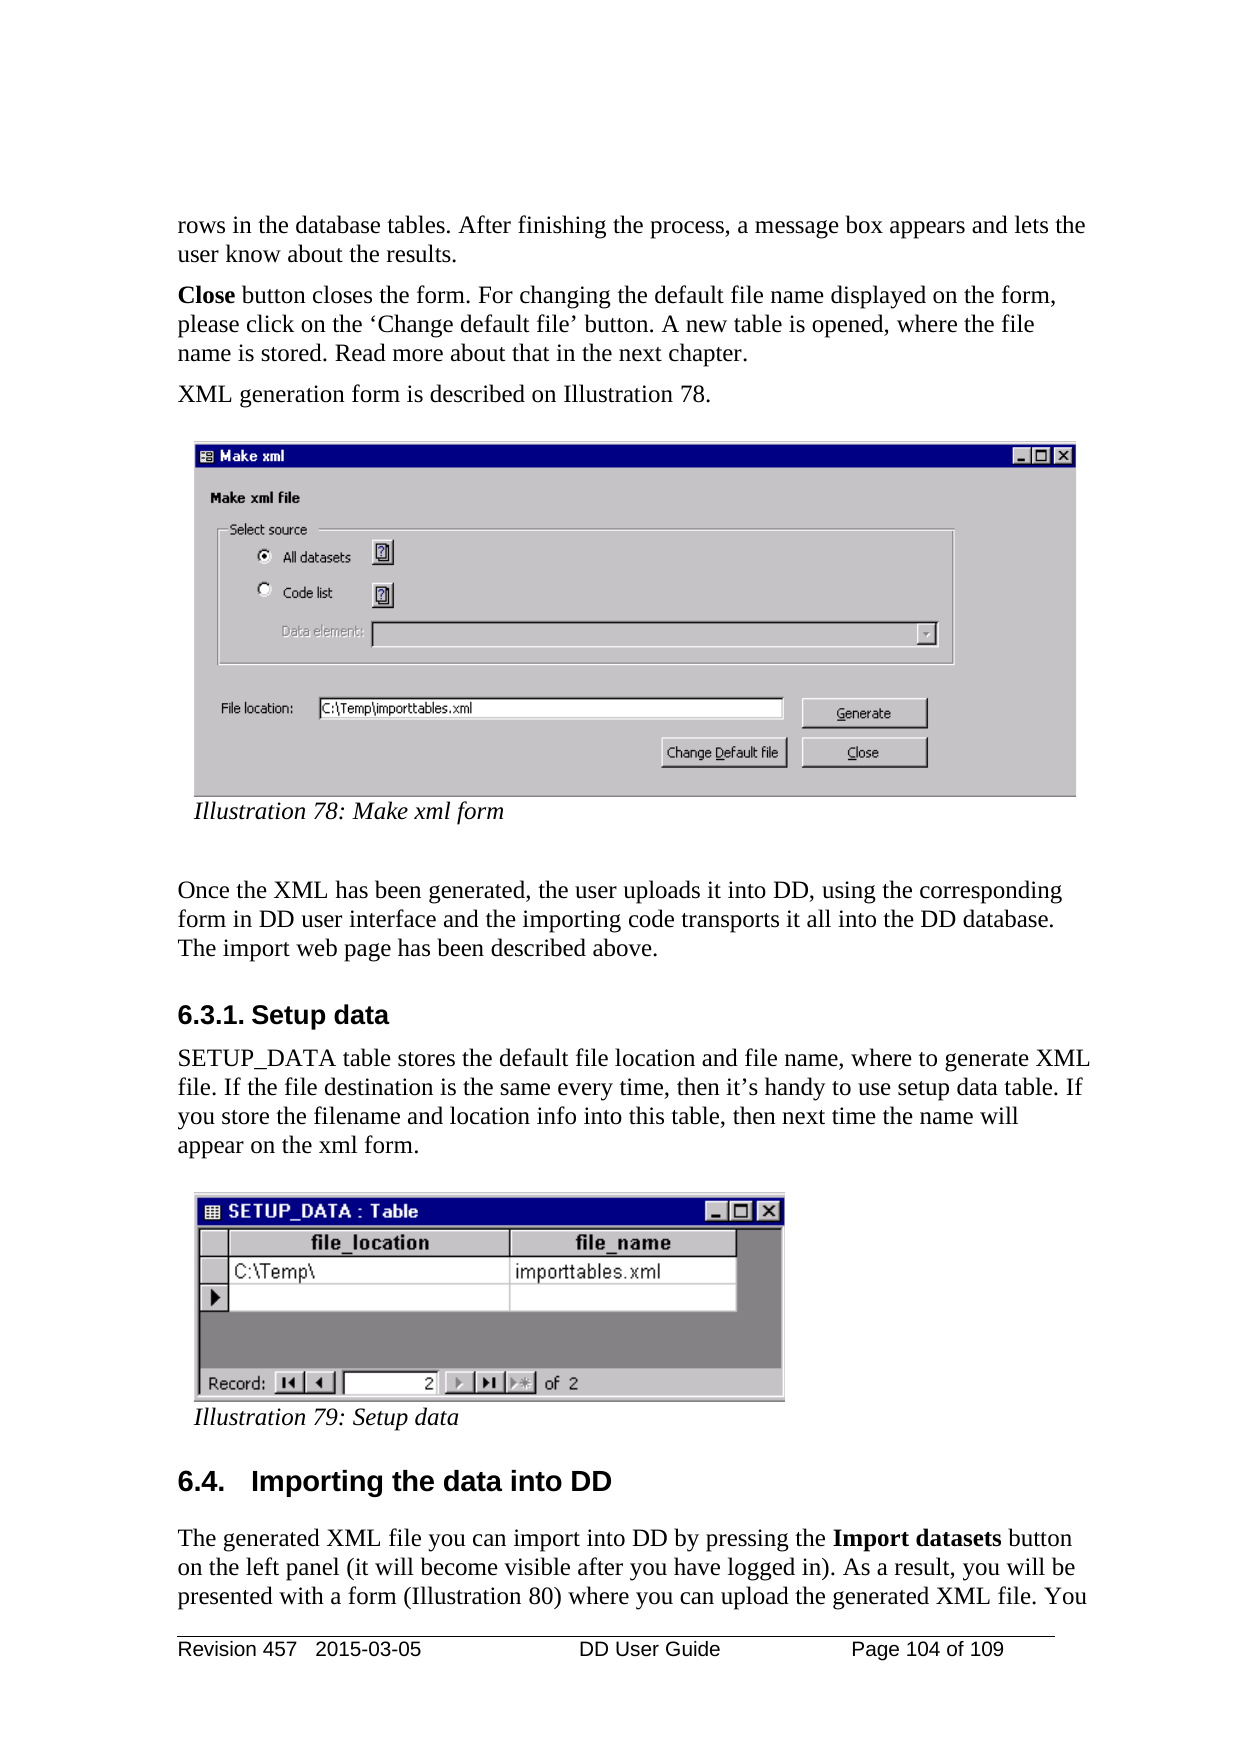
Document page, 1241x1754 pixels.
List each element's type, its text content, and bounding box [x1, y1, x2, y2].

text SETUP_DATA table stores the default file location and file name, where to generate XML file. If the file destination is the same every time, then it’s handy to use setup data table. If you store the filename and location info into this table, then next time the name will appear on the xml form. [177, 1043, 1092, 1159]
text Close button closes the form. For changing the default file name displayed on the form, please click on the ‘Change default file’ button. A new table is opened, where the file name is stored. Read more about that in the next chapter. [177, 280, 1092, 367]
text XML generation form is described on Illustration 78. [177, 379, 1092, 408]
picture [193, 1192, 785, 1402]
text rows in the database tables. After finishing the process, a message box appears and lets the user know about the results. [177, 210, 1092, 268]
text Once the XML has been generated, the user uploads it into DD, using the corresponding form in DD user interface and the importing code transports it all into the DD database. The import web page has been described above. [177, 875, 1092, 962]
text Illustration 79: Setup data [194, 1402, 785, 1430]
picture [193, 441, 1077, 797]
subtitle Setup data [177, 999, 1092, 1030]
text Illustration 78: Make xml form [194, 797, 1076, 825]
subtitle Importing the data into DD [177, 1464, 1092, 1498]
text The generated XML file you can import into DD by pressing the Import datasets button on the left panel (it will become visible after you have logged in). As a result, you will be presented with a form (Illustration 80) where you can upload the generated XML file. You [177, 1523, 1092, 1610]
